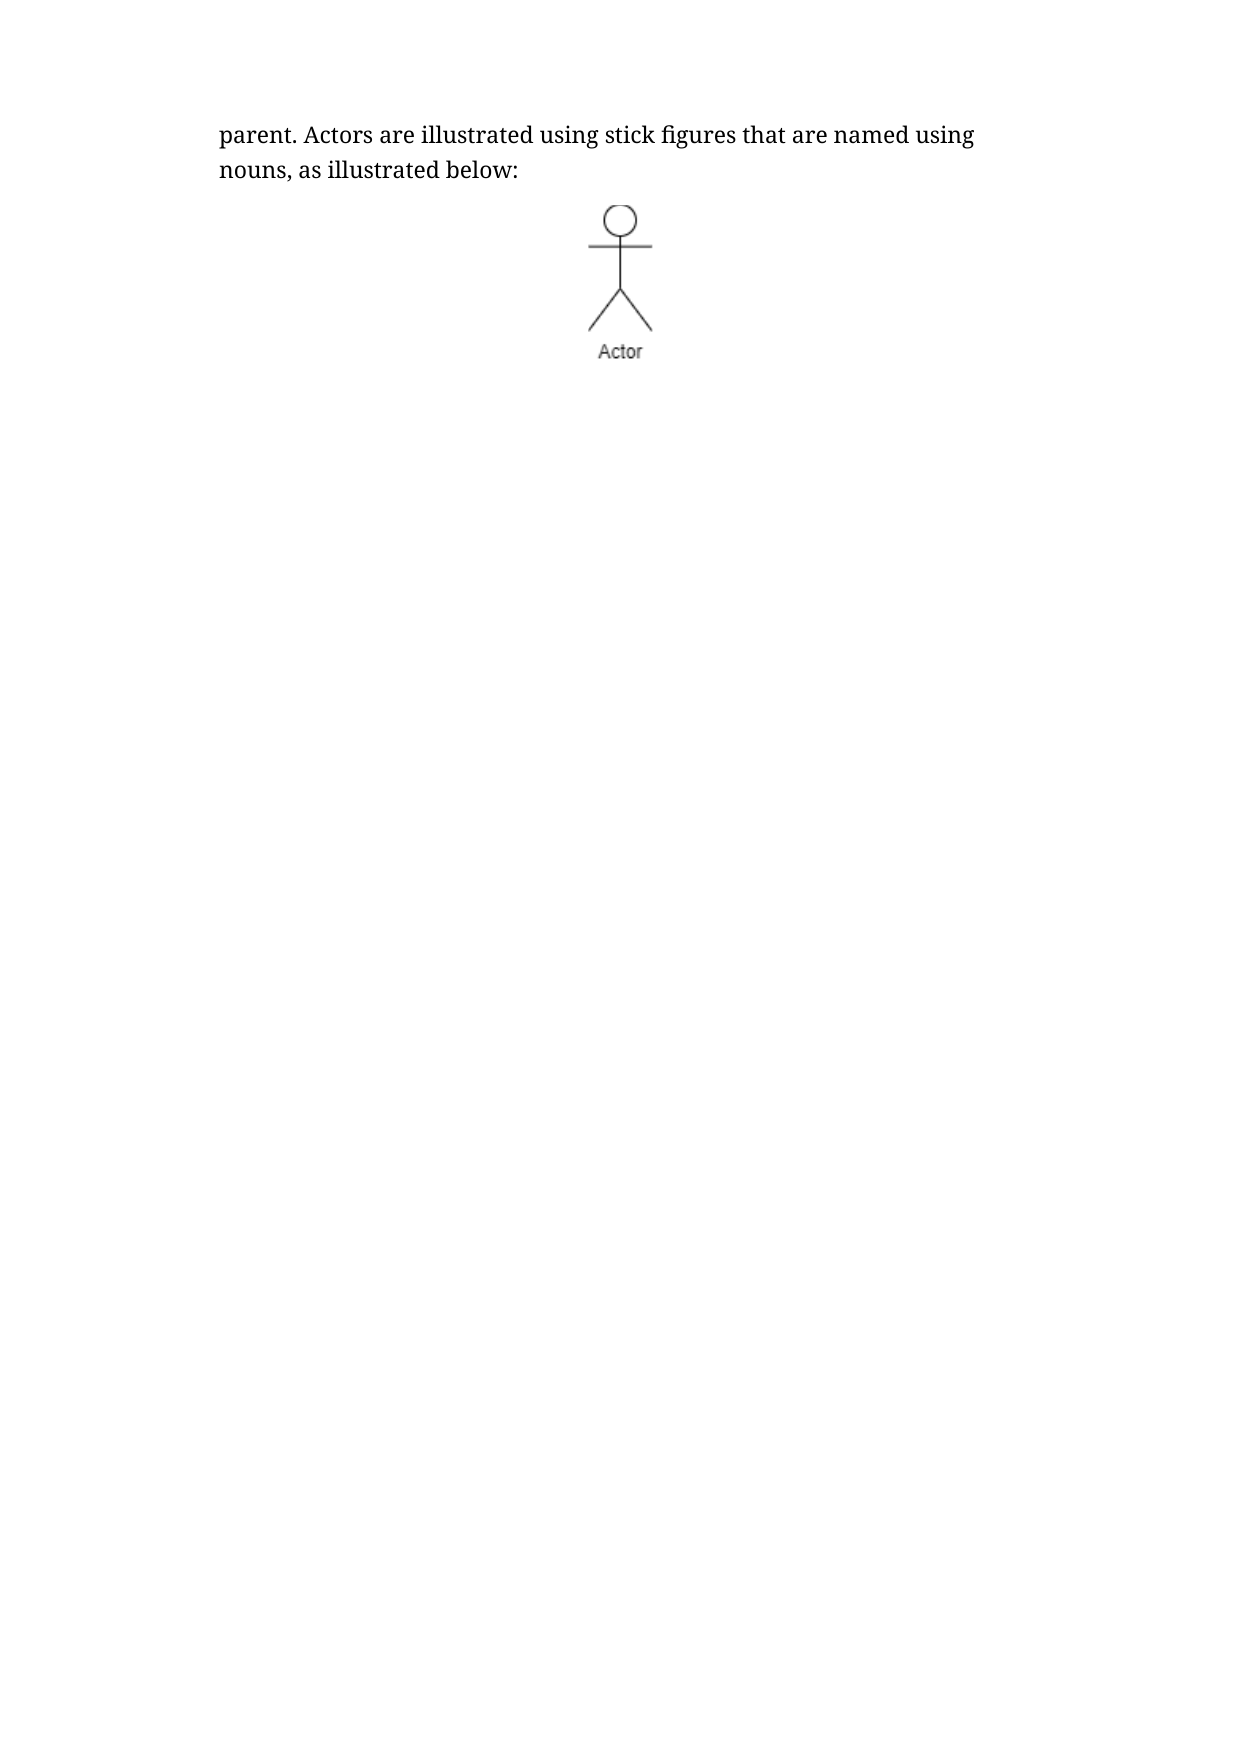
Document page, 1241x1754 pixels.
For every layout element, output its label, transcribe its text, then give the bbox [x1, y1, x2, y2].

text parent. Actors are illustrated using stick figures that are named using nouns, as illustrated below: [219, 118, 1022, 186]
picture [588, 205, 653, 365]
